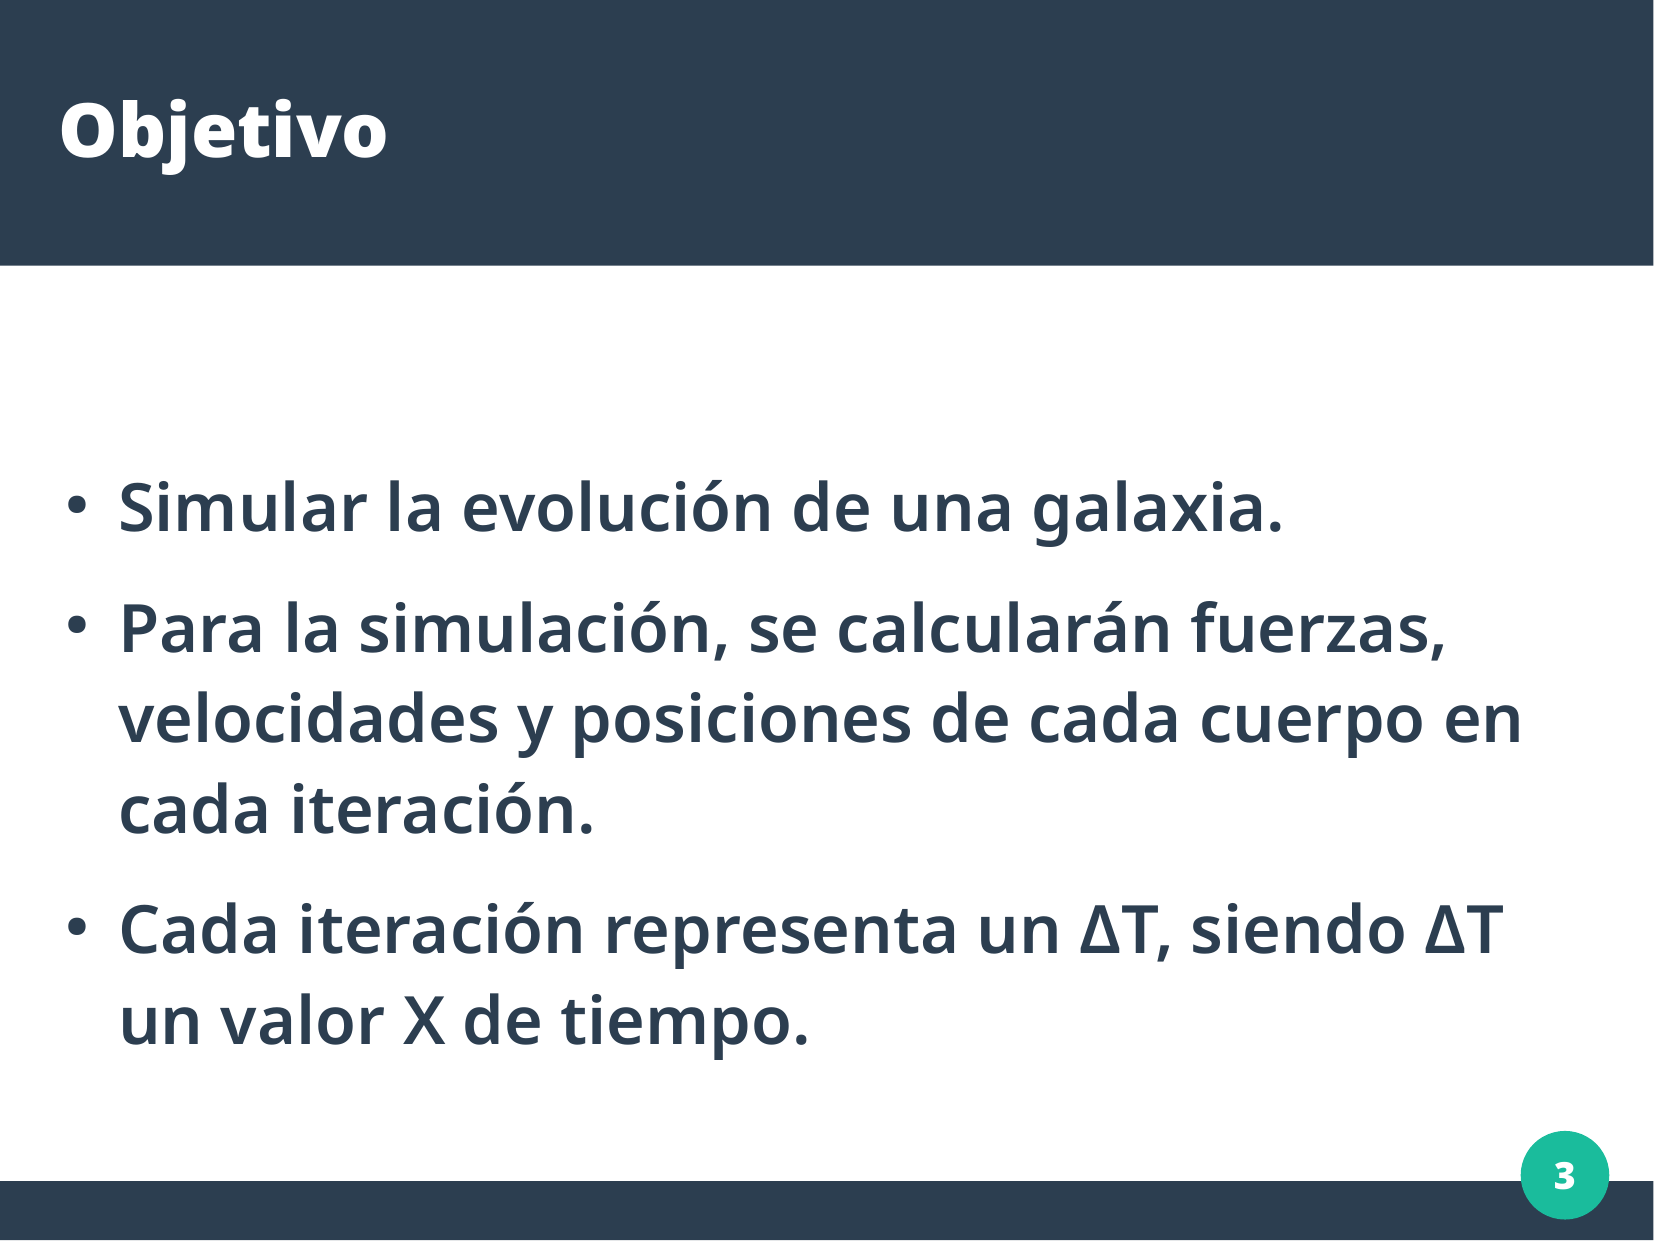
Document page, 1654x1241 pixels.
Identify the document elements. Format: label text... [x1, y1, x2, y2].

list Simular la evolución de una galaxia. Para la simulación, se calcularán fuerzas, velocidades y posiciones de cada cuerpo en cada iteración. Cada iteración representa un ΔT, siendo ΔT un valor X de tiempo. [47, 460, 1583, 1241]
title Objetivo [59, 49, 1595, 207]
